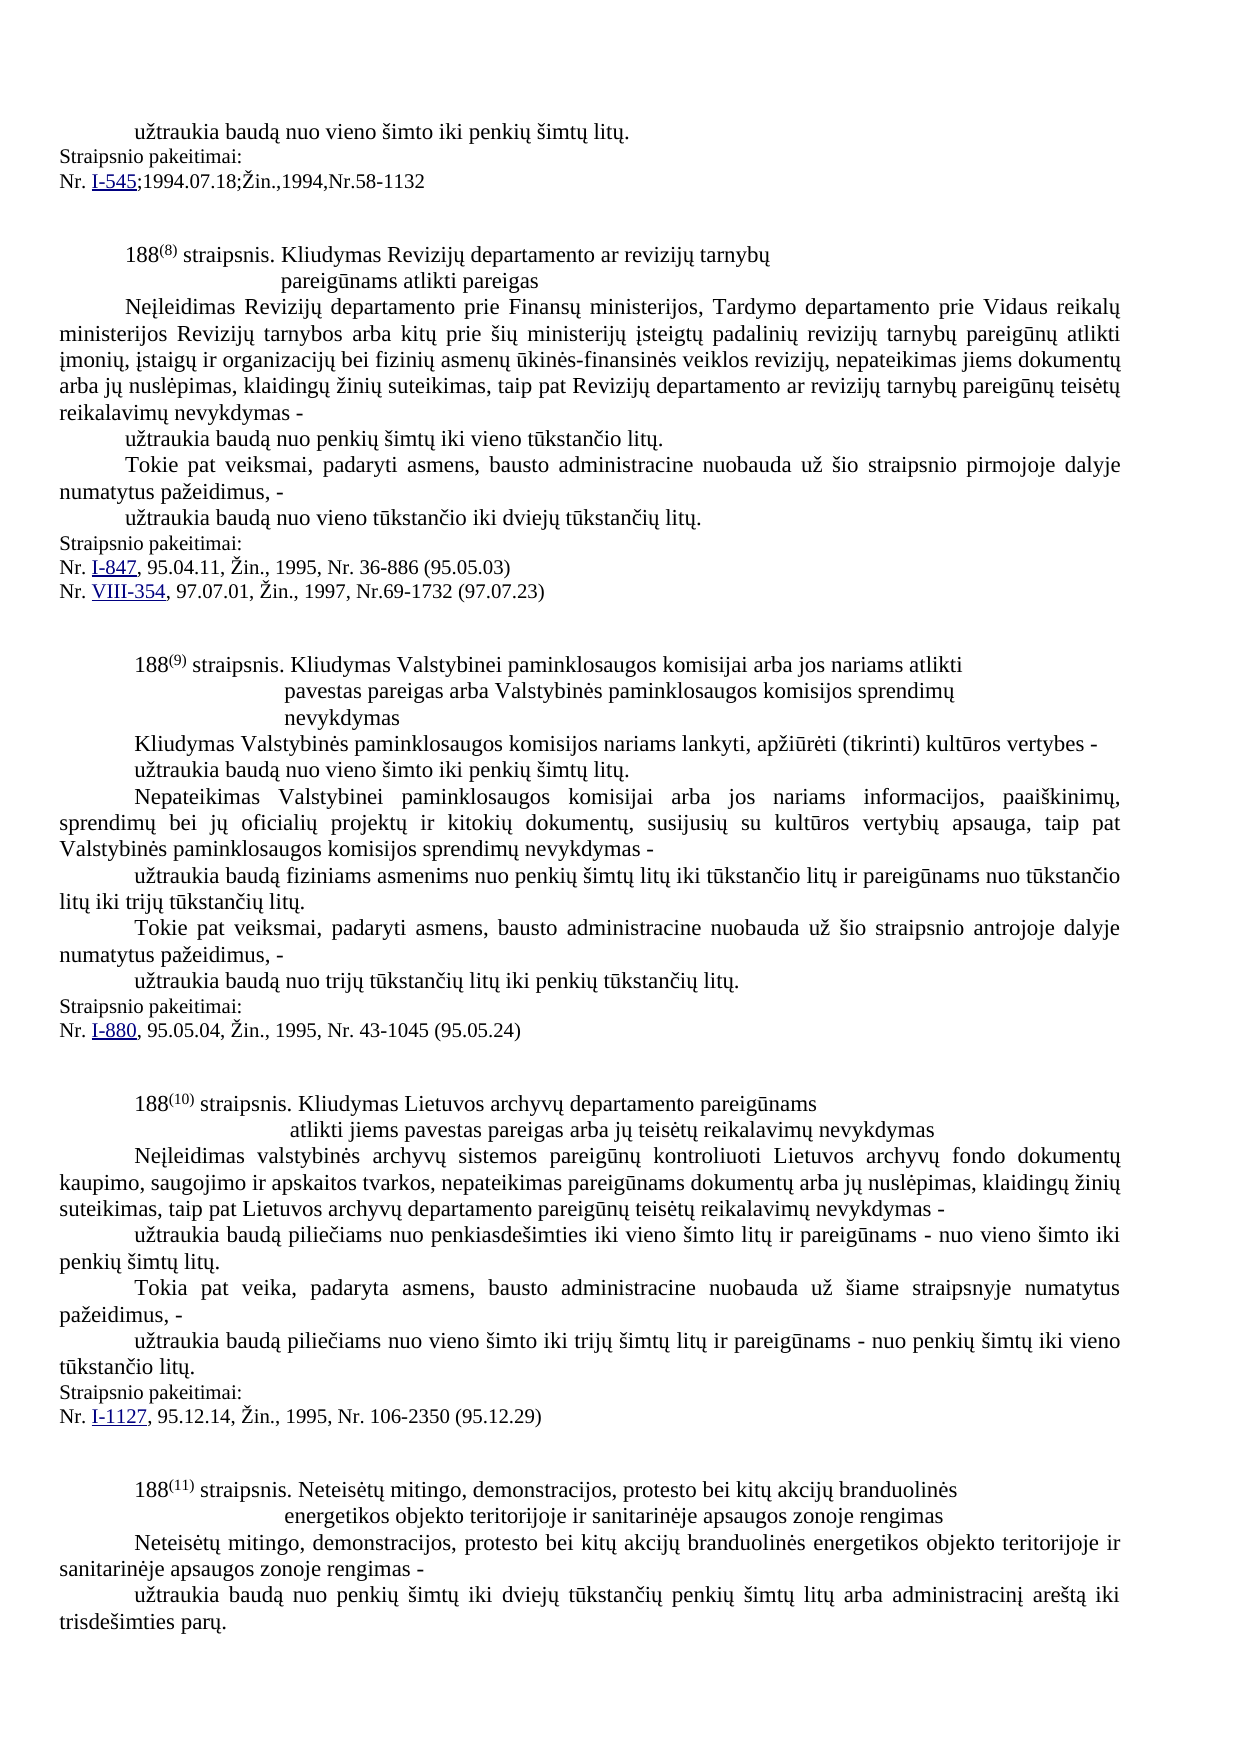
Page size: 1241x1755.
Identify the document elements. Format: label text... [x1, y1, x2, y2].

text Neįleidimas valstybinės archyvų sistemos pareigūnų kontroliuoti Lietuvos archyvų fondo dokumentų kaupimo, saugojimo ir apskaitos tvarkos, nepateikimas pareigūnams dokumentų arba jų nuslėpimas, klaidingų žinių suteikimas, taip pat Lietuvos archyvų departamento pareigūnų teisėtų reikalavimų nevykdymas - [59, 1142, 1122, 1222]
text užtraukia baudą piliečiams nuo penkiasdešimties iki vieno šimto litų ir pareigūnams - nuo vieno šimto iki penkių šimtų litų. [59, 1222, 1122, 1274]
text Straipsnio pakeitimai: [59, 1380, 1122, 1404]
text užtraukia baudą nuo vieno šimto iki penkių šimtų litų. [59, 118, 1122, 144]
text užtraukia baudą piliečiams nuo vieno šimto iki trijų šimtų litų ir pareigūnams - nuo penkių šimtų iki vieno tūkstančio litų. [59, 1327, 1122, 1380]
text nevykdymas [209, 704, 1122, 730]
text Nr. I-545;1994.07.18;Žin.,1994,Nr.58-1132 [59, 168, 1122, 193]
text Nr. I-1127, 95.12.14, Žin., 1995, Nr. 106-2350 (95.12.29) [59, 1404, 1122, 1428]
text užtraukia baudą nuo vieno šimto iki penkių šimtų litų. [59, 756, 1122, 783]
text pareigūnams atlikti pareigas [59, 267, 1122, 293]
text Nepateikimas Valstybinei paminklosaugos komisijai arba jos nariams informacijos, paaiškinimų, sprendimų bei jų oficialių projektų ir kitokių dokumentų, susijusių su kultūros vertybių apsauga, taip pat Valstybinės paminklosaugos komisijos sprendimų nevykdymas - [59, 783, 1122, 862]
text Straipsnio pakeitimai: [59, 144, 1122, 168]
text užtraukia baudą nuo vieno tūkstančio iki dviejų tūkstančių litų. [59, 504, 1122, 531]
text Neteisėtų mitingo, demonstracijos, protesto bei kitų akcijų branduolinės energetikos objekto teritorijoje ir sanitarinėje apsaugos zonoje rengimas - [59, 1529, 1122, 1581]
text atlikti jiems pavestas pareigas arba jų teisėtų reikalavimų nevykdymas [209, 1116, 1122, 1142]
text Tokie pat veiksmai, padaryti asmens, bausto administracine nuobauda už šio straipsnio antrojoje dalyje numatytus pažeidimus, - [59, 914, 1122, 967]
text 188(10) straipsnis. Kliudymas Lietuvos archyvų departamento pareigūnams [59, 1090, 1122, 1116]
text Straipsnio pakeitimai: [59, 993, 1122, 1018]
text užtraukia baudą fiziniams asmenims nuo penkių šimtų litų iki tūkstančio litų ir pareigūnams nuo tūkstančio litų iki trijų tūkstančių litų. [59, 862, 1122, 914]
text 188(11) straipsnis. Neteisėtų mitingo, demonstracijos, protesto bei kitų akcijų branduolinės [134, 1476, 1122, 1502]
text 188(9) straipsnis. Kliudymas Valstybinei paminklosaugos komisijai arba jos nariams atlikti [59, 651, 1122, 677]
text Nr. VIII-354, 97.07.01, Žin., 1997, Nr.69-1732 (97.07.23) [59, 579, 1122, 603]
text užtraukia baudą nuo trijų tūkstančių litų iki penkių tūkstančių litų. [59, 967, 1122, 993]
text užtraukia baudą nuo penkių šimtų iki dviejų tūkstančių penkių šimtų litų arba administracinį areštą iki trisdešimties parų. [59, 1581, 1122, 1634]
text Straipsnio pakeitimai: [59, 531, 1122, 555]
text pavestas pareigas arba Valstybinės paminklosaugos komisijos sprendimų [209, 677, 1122, 704]
text Tokia pat veika, padaryta asmens, bausto administracine nuobauda už šiame straipsnyje numatytus pažeidimus, - [59, 1274, 1122, 1327]
text Nr. I-847, 95.04.11, Žin., 1995, Nr. 36-886 (95.05.03) [59, 555, 1122, 579]
text 188(8) straipsnis. Kliudymas Revizijų departamento ar revizijų tarnybų [59, 241, 1122, 267]
text Kliudymas Valstybinės paminklosaugos komisijos nariams lankyti, apžiūrėti (tikrinti) kultūros vertybes - [59, 730, 1122, 756]
text užtraukia baudą nuo penkių šimtų iki vieno tūkstančio litų. [59, 425, 1122, 452]
text Tokie pat veiksmai, padaryti asmens, bausto administracine nuobauda už šio straipsnio pirmojoje dalyje numatytus pažeidimus, - [59, 452, 1122, 504]
text energetikos objekto teritorijoje ir sanitarinėje apsaugos zonoje rengimas [284, 1502, 1122, 1529]
text Nr. I-880, 95.05.04, Žin., 1995, Nr. 43-1045 (95.05.24) [59, 1018, 1122, 1042]
text Neįleidimas Revizijų departamento prie Finansų ministerijos, Tardymo departamento prie Vidaus reikalų ministerijos Revizijų tarnybos arba kitų prie šių ministerijų įsteigtų padalinių revizijų tarnybų pareigūnų atlikti įmonių, įstaigų ir organizacijų bei fizinių asmenų ūkinės-finansinės veiklos revizijų, nepateikimas jiems dokumentų arba jų nuslėpimas, klaidingų žinių suteikimas, taip pat Revizijų departamento ar revizijų tarnybų pareigūnų teisėtų reikalavimų nevykdymas - [59, 293, 1122, 425]
